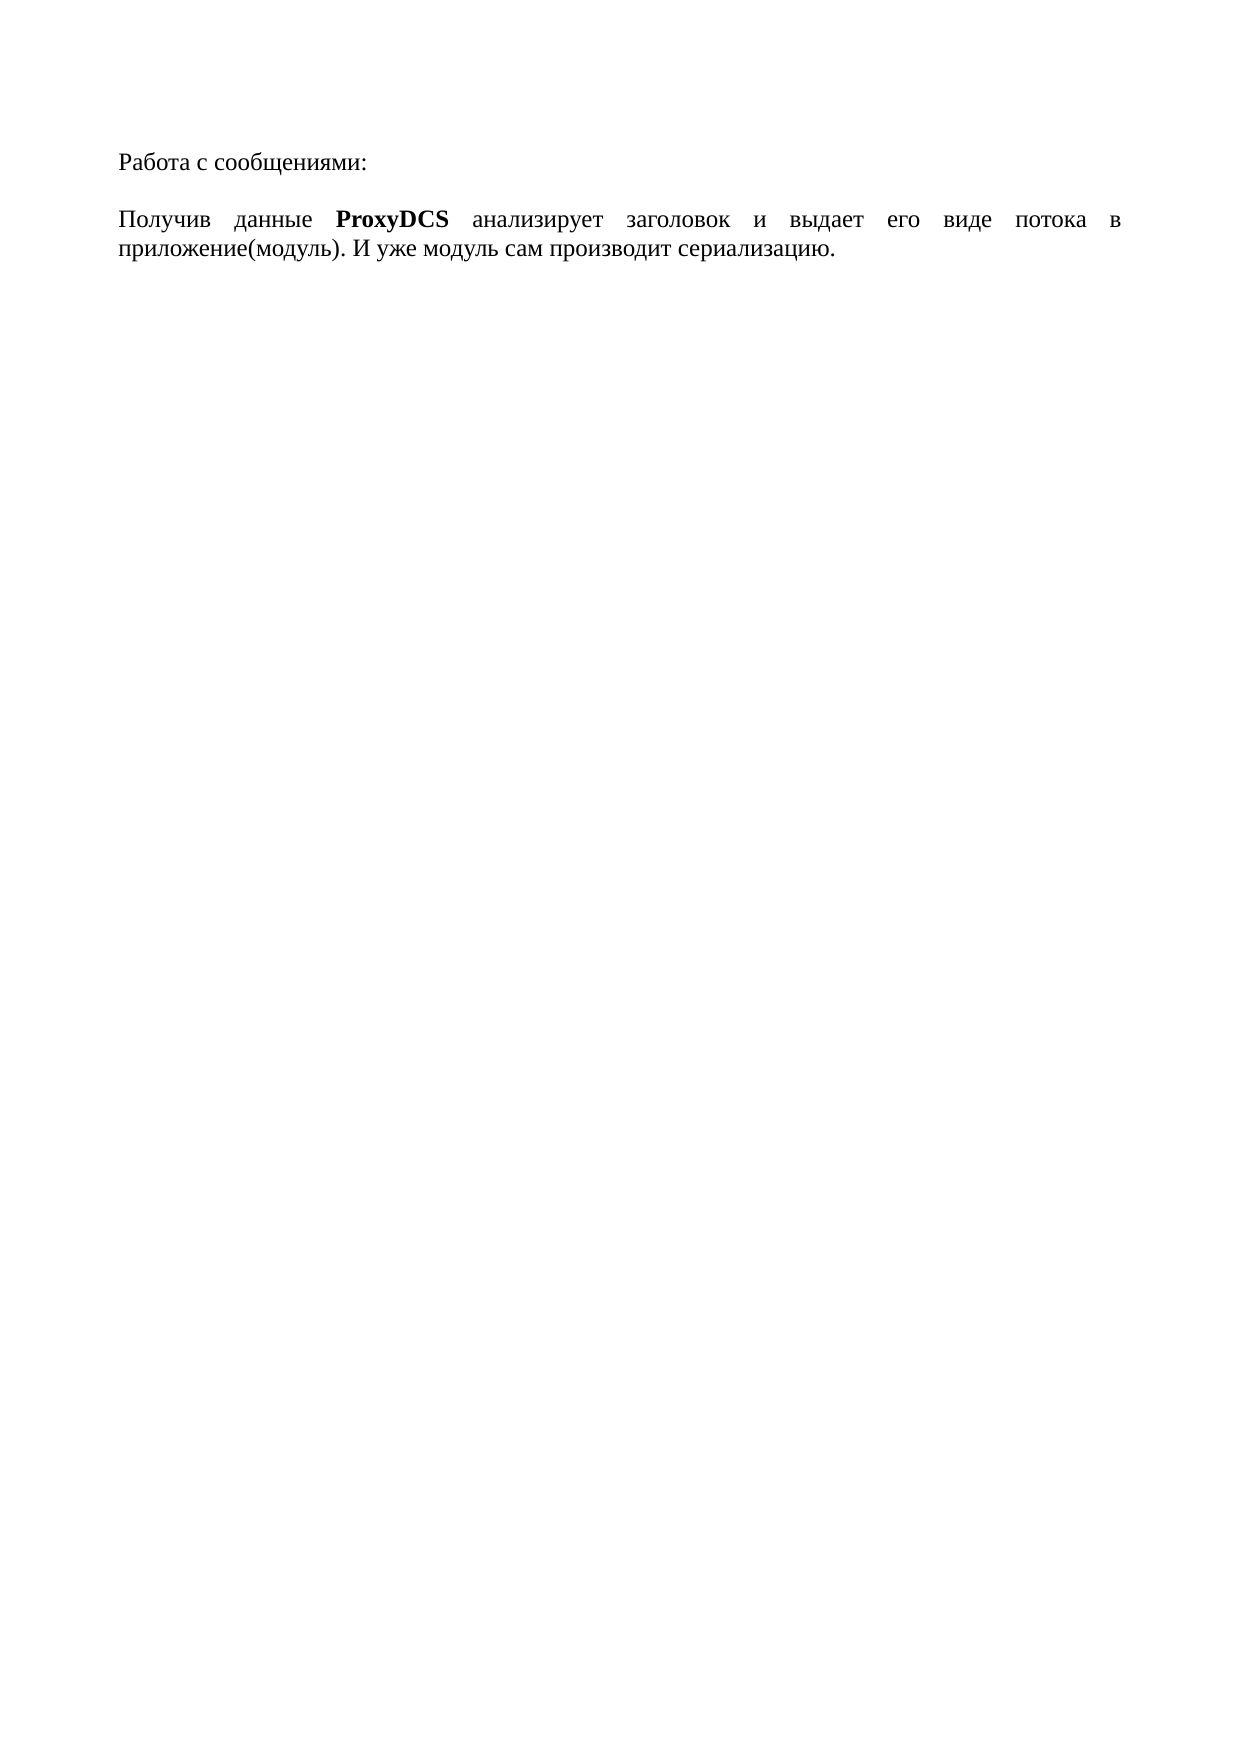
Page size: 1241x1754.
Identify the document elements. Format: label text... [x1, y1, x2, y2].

text Получив данные ProxyDCS анализирует заголовок и выдает его виде потока в приложение(модуль). И уже модуль сам производит сериализацию. [118, 204, 1122, 262]
text Работа с сообщениями: [118, 147, 1122, 176]
